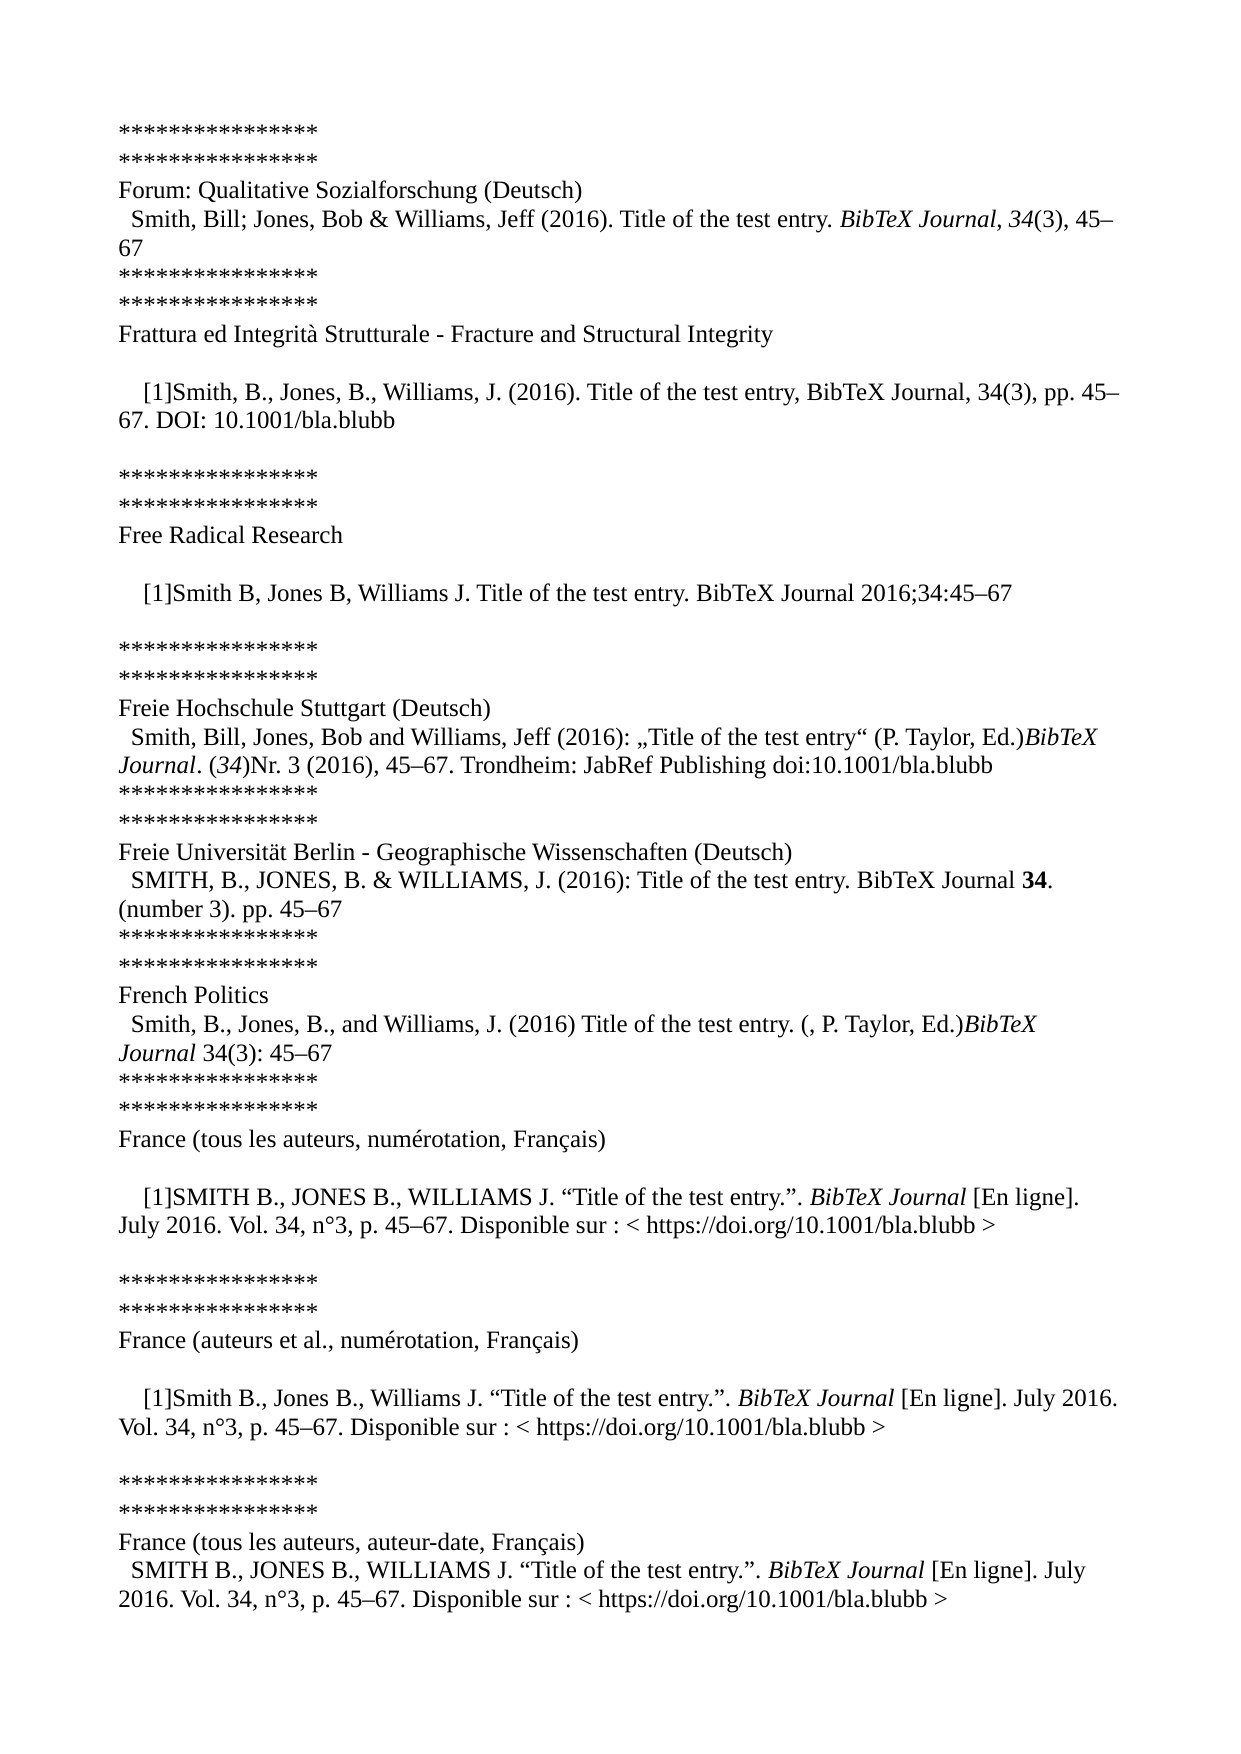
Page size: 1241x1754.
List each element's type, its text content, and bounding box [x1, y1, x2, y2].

text **************** **************** Frattura ed Integrità Strutturale - Fracture and Structural Integrity [1]Smith, B., Jones, B., Williams, J. (2016). Title of the test entry, BibTeX Journal, 34(3), pp. 45–67. DOI: 10.1001/bla.blubb [118, 262, 1122, 434]
text **************** **************** Forum: Qualitative Sozialforschung (Deutsch) Smith, Bill; Jones, Bob & Williams, Jeff (2016). Title of the test entry. BibTeX Journal, 34(3), 45–67 [118, 118, 1122, 262]
text **************** **************** French Politics Smith, B., Jones, B., and Williams, J. (2016) Title of the test entry. (, P. Taylor, Ed.)BibTeX Journal 34(3): 45–67 [118, 923, 1122, 1067]
text **************** **************** Free Radical Research [1]Smith B, Jones B, Williams J. Title of the test entry. BibTeX Journal 2016;34:45–67 [118, 434, 1122, 607]
text **************** **************** Freie Hochschule Stuttgart (Deutsch) Smith, Bill, Jones, Bob and Williams, Jeff (2016): „Title of the test entry“ (P. Taylor, Ed.)BibTeX Journal. (34)Nr. 3 (2016), 45–67. Trondheim: JabRef Publishing doi:10.1001/bla.blubb **************** **************** Freie Universität Berlin - Geographische Wissenschaften (Deutsch) SMITH, B., JONES, B. & WILLIAMS, J. (2016): Title of the test entry. BibTeX Journal 34. (number 3). pp. 45–67 [118, 607, 1122, 923]
text **************** **************** France (tous les auteurs, numérotation, Français) [1]SMITH B., JONES B., WILLIAMS J. “Title of the test entry.”. BibTeX Journal [En ligne]. July 2016. Vol. 34, n°3, p. 45–67. Disponible sur : < https://doi.org/10.1001/bla.blubb > **************** **************** France (auteurs et al., numérotation, Français) [1]Smith B., Jones B., Williams J. “Title of the test entry.”. BibTeX Journal [En ligne]. July 2016. Vol. 34, n°3, p. 45–67. Disponible sur : < https://doi.org/10.1001/bla.blubb > **************** **************** France (tous les auteurs, auteur-date, Français) SMITH B., JONES B., WILLIAMS J. “Title of the test entry.”. BibTeX Journal [En ligne]. July 2016. Vol. 34, n°3, p. 45–67. Disponible sur : < https://doi.org/10.1001/bla.blubb > [118, 1067, 1122, 1613]
